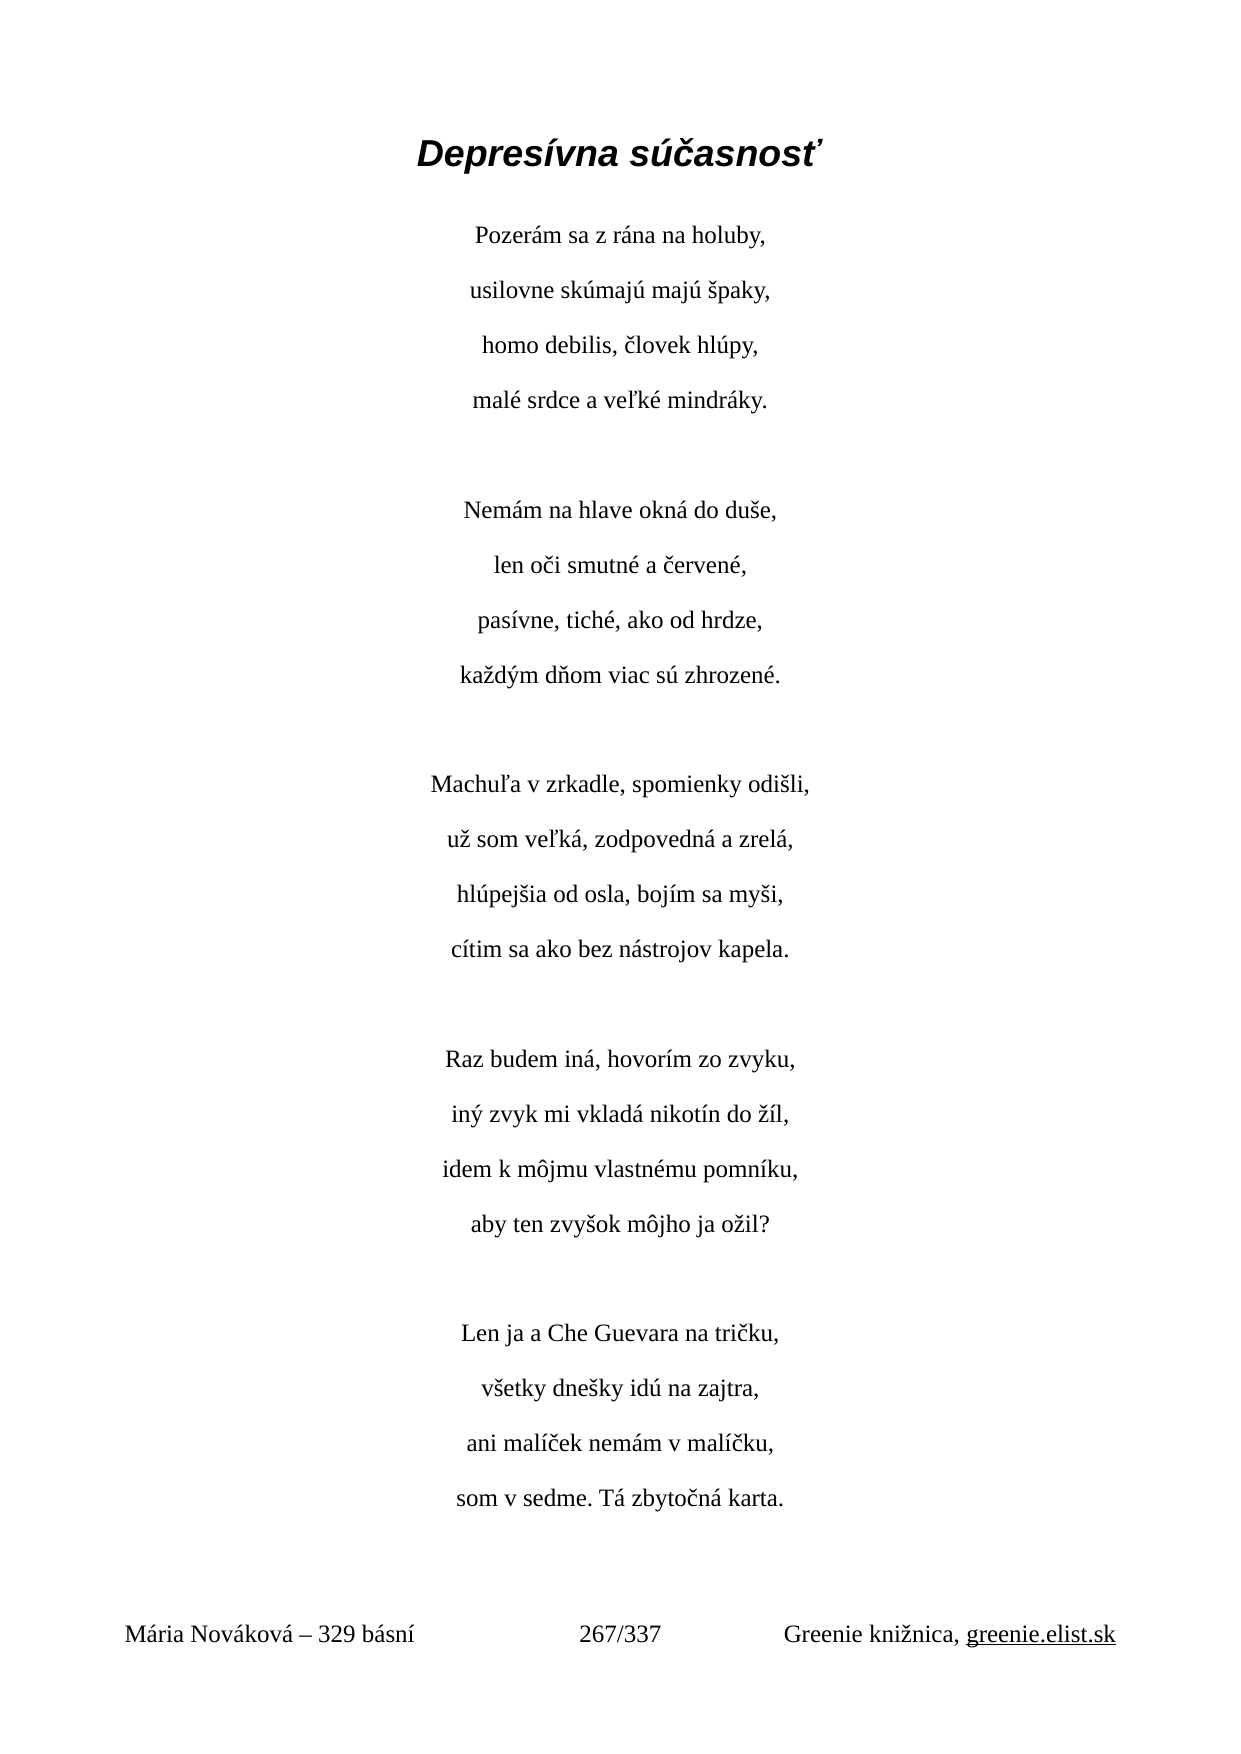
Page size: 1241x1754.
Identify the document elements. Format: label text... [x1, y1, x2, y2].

text malé srdce a veľké mindráky. [106, 385, 1134, 414]
text Raz budem iná, hovorím zo zvyku, [106, 1044, 1134, 1073]
subtitle Depresívna súčasnosť [106, 131, 1134, 174]
text každým dňom viac sú zhrozené. [106, 660, 1134, 688]
text aby ten zvyšok môjho ja ožil? [106, 1209, 1134, 1237]
text Len ja a Che Guevara na tričku, [106, 1318, 1134, 1347]
text pasívne, tiché, ako od hrdze, [106, 605, 1134, 633]
text iný zvyk mi vkladá nikotín do žíl, [106, 1099, 1134, 1128]
text som v sedme. Tá zbytočná karta. [106, 1483, 1134, 1512]
text Pozerám sa z rána na holuby, [106, 221, 1134, 249]
text všetky dnešky idú na zajtra, [106, 1373, 1134, 1402]
text Nemám na hlave okná do duše, [106, 495, 1134, 524]
text Machuľa v zrkadle, spomienky odišli, [106, 769, 1134, 798]
text len oči smutné a červené, [106, 550, 1134, 579]
text hlúpejšia od osla, bojím sa myši, [106, 879, 1134, 908]
text už som veľká, zodpovedná a zrelá, [106, 824, 1134, 853]
text ani malíček nemám v malíčku, [106, 1428, 1134, 1457]
text usilovne skúmajú majú špaky, [106, 275, 1134, 304]
text homo debilis, človek hlúpy, [106, 330, 1134, 359]
text cítim sa ako bez nástrojov kapela. [106, 934, 1134, 963]
text idem k môjmu vlastnému pomníku, [106, 1154, 1134, 1182]
